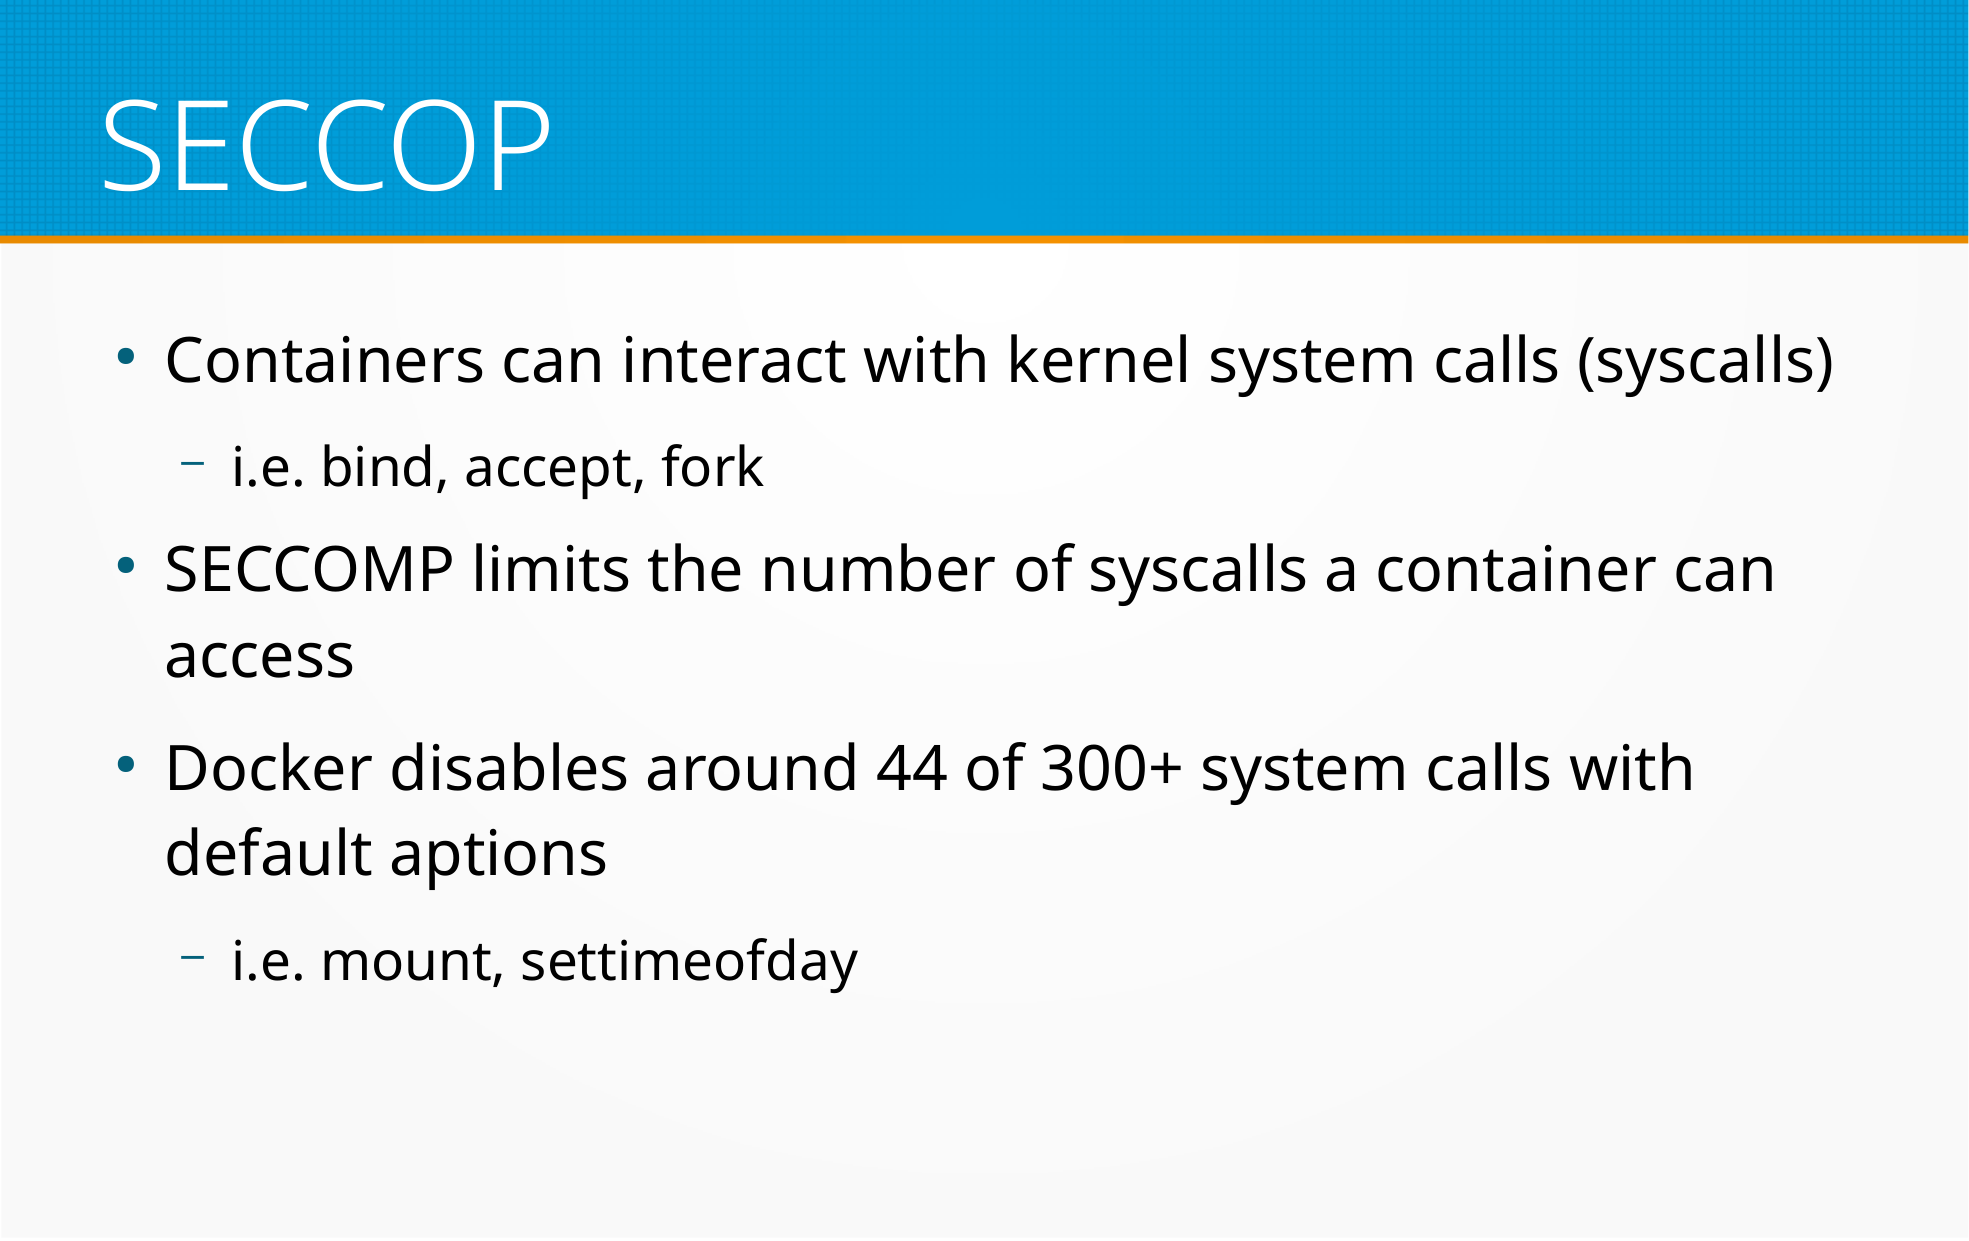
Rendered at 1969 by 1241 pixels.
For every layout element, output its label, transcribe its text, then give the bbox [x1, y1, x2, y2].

picture [0, 236, 1969, 1241]
title SECCOP [98, 19, 1870, 227]
list Containers can interact with kernel system calls (syscalls) i.e. bind, accept, fork SECCOMP limits the number of syscalls a container can access Docker disables around 44 of 300+ system calls with default aptions i.e. mount, settimeofday [98, 315, 1861, 1081]
